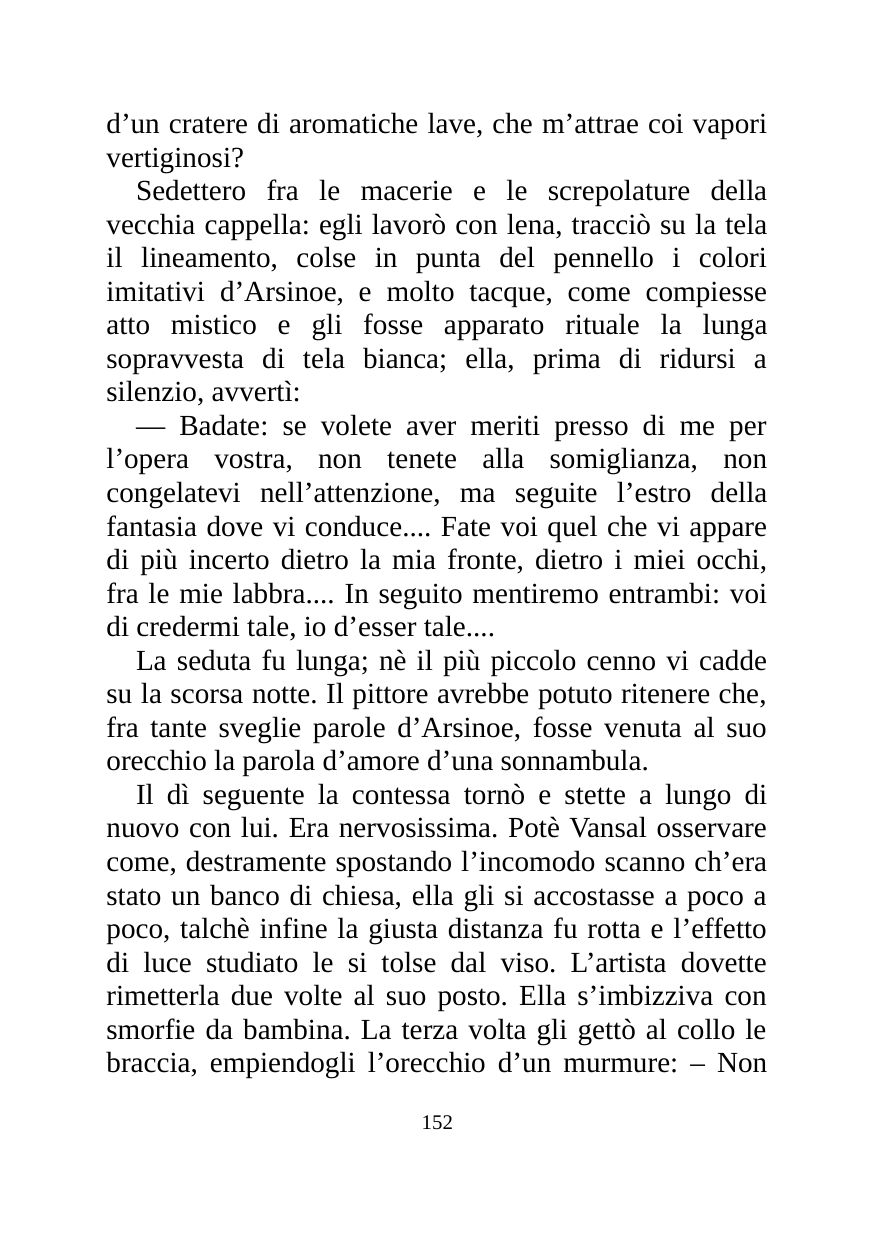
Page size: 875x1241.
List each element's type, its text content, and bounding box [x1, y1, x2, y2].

text La seduta fu lunga; nè il più piccolo cenno vi cadde su la scorsa notte. Il pittore avrebbe potuto ritenere che, fra tante sveglie parole d’Arsinoe, fosse venuta al suo orecchio la parola d’amore d’una sonnambula. [106, 643, 768, 777]
text — Badate: se volete aver meriti presso di me per l’opera vostra, non tenete alla somiglianza, non congelatevi nell’attenzione, ma seguite l’estro della fantasia dove vi conduce.... Fate voi quel che vi appare di più incerto dietro la mia fronte, dietro i miei occhi, fra le mie labbra.... In seguito mentiremo entrambi: voi di credermi tale, io d’esser tale.... [106, 408, 768, 643]
text Sedettero fra le macerie e le screpolature della vecchia cappella: egli lavorò con lena, tracciò su la tela il lineamento, colse in punta del pennello i colori imitativi d’Arsinoe, e molto tacque, come compiesse atto mistico e gli fosse apparato rituale la lunga sopravvesta di tela bianca; ella, prima di ridursi a silenzio, avvertì: [106, 173, 768, 408]
text Il dì seguente la contessa tornò e stette a lungo di nuovo con lui. Era nervosissima. Potè Vansal osservare come, destramente spostando l’incomodo scanno ch’era stato un banco di chiesa, ella gli si accostasse a poco a poco, talchè infine la giusta distanza fu rotta e l’effetto di luce studiato le si tolse dal viso. L’artista dovette rimetterla due volte al suo posto. Ella s’imbizziva con smorfie da bambina. La terza volta gli gettò al collo le braccia, empiendogli l’orecchio d’un murmure: – Non [106, 777, 768, 1079]
text d’un cratere di aromatiche lave, che m’attrae coi vapori vertiginosi? [106, 106, 768, 173]
